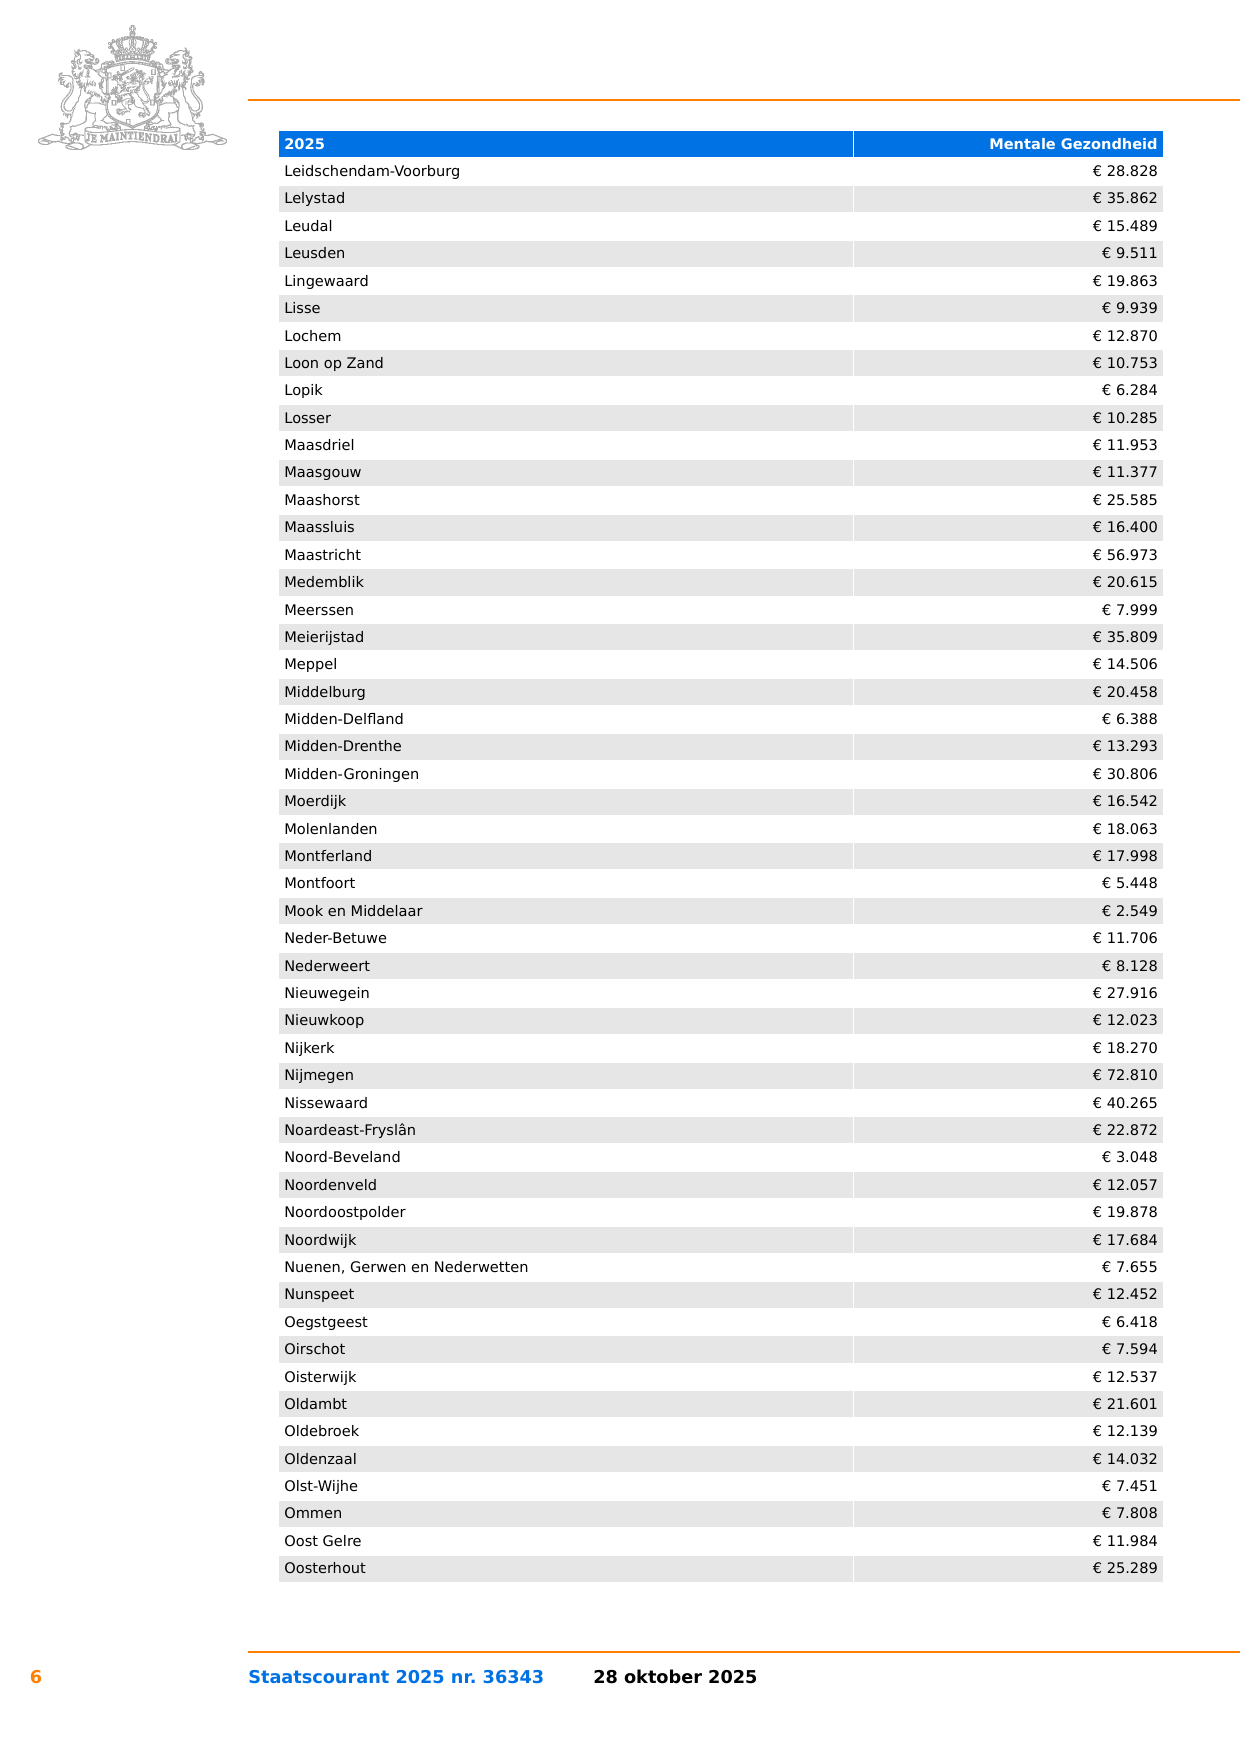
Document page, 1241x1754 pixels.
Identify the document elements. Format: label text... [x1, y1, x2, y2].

table_cell Medemblik [279, 569, 853, 596]
table_cell Nunspeet [279, 1282, 853, 1308]
table_cell Nuenen, Gerwen en Nederwetten [279, 1254, 853, 1281]
table_cell Maasdriel [279, 432, 853, 459]
table_cell € 14.506 [854, 651, 1163, 678]
table_cell Noordwijk [279, 1227, 853, 1253]
table_cell Maashorst [279, 487, 853, 513]
table_cell € 7.594 [854, 1336, 1163, 1363]
table_cell Maassluis [279, 515, 853, 541]
table_cell € 6.284 [854, 378, 1163, 404]
table_cell Oegstgeest [279, 1309, 853, 1335]
table_cell Midden-Drenthe [279, 734, 853, 760]
table_header Mentale Gezondheid [854, 131, 1163, 157]
table_cell € 18.270 [854, 1035, 1163, 1061]
table_cell Oosterhout [279, 1556, 853, 1582]
table_cell Leudal [279, 213, 853, 239]
table_cell € 25.585 [854, 487, 1163, 513]
table_cell Nieuwkoop [279, 1008, 853, 1034]
table_cell Maasgouw [279, 460, 853, 486]
table_cell Meierijstad [279, 624, 853, 650]
table_cell € 19.878 [854, 1199, 1163, 1226]
table_cell € 16.542 [854, 789, 1163, 815]
table_cell Oldebroek [279, 1419, 853, 1445]
table_cell € 12.139 [854, 1419, 1163, 1445]
table_cell € 6.418 [854, 1309, 1163, 1335]
table_cell Mook en Middelaar [279, 898, 853, 924]
table_cell Midden-Delfland [279, 706, 853, 733]
table_cell Moerdijk [279, 789, 853, 815]
table_cell Montferland [279, 843, 853, 869]
table_cell € 7.655 [854, 1254, 1163, 1281]
table_cell € 9.939 [854, 295, 1163, 322]
table_cell Lisse [279, 295, 853, 322]
table_cell Meppel [279, 651, 853, 678]
table_cell Leidschendam-Voorburg [279, 158, 853, 185]
table_cell Loon op Zand [279, 350, 853, 376]
table_cell € 3.048 [854, 1145, 1163, 1171]
table_cell € 11.377 [854, 460, 1163, 486]
table_cell € 14.032 [854, 1446, 1163, 1472]
table_cell € 11.706 [854, 925, 1163, 952]
table_cell € 12.870 [854, 323, 1163, 349]
table_header 2025 [279, 131, 853, 157]
table_cell Nijmegen [279, 1063, 853, 1089]
table_cell € 12.023 [854, 1008, 1163, 1034]
table_cell Maastricht [279, 542, 853, 568]
table_cell Lopik [279, 378, 853, 404]
table_cell Noordenveld [279, 1172, 853, 1198]
table_cell € 16.400 [854, 515, 1163, 541]
table_cell € 11.984 [854, 1528, 1163, 1554]
table_cell € 11.953 [854, 432, 1163, 459]
table_cell Lochem [279, 323, 853, 349]
table_cell € 7.999 [854, 597, 1163, 623]
table_cell € 27.916 [854, 980, 1163, 1007]
table_cell € 40.265 [854, 1090, 1163, 1116]
table_cell € 56.973 [854, 542, 1163, 568]
table_cell € 28.828 [854, 158, 1163, 185]
table_cell Middelburg [279, 679, 853, 705]
table_cell Oldenzaal [279, 1446, 853, 1472]
table_cell Molenlanden [279, 816, 853, 842]
table_cell € 25.289 [854, 1556, 1163, 1582]
table_cell € 15.489 [854, 213, 1163, 239]
table_cell € 7.808 [854, 1501, 1163, 1527]
table_cell Noordoostpolder [279, 1199, 853, 1226]
table_cell Montfoort [279, 871, 853, 897]
table_cell Nijkerk [279, 1035, 853, 1061]
table_cell € 12.537 [854, 1364, 1163, 1390]
table_cell € 7.451 [854, 1473, 1163, 1500]
table_cell € 10.285 [854, 405, 1163, 431]
table_cell € 12.057 [854, 1172, 1163, 1198]
table_cell € 13.293 [854, 734, 1163, 760]
table_cell Olst-Wijhe [279, 1473, 853, 1500]
table_cell € 6.388 [854, 706, 1163, 733]
table_cell Neder-Betuwe [279, 925, 853, 952]
table_cell Oldambt [279, 1391, 853, 1417]
table_cell € 19.863 [854, 268, 1163, 294]
table_cell € 20.615 [854, 569, 1163, 596]
table_cell € 12.452 [854, 1282, 1163, 1308]
table_cell € 10.753 [854, 350, 1163, 376]
table_cell Meerssen [279, 597, 853, 623]
table_cell € 2.549 [854, 898, 1163, 924]
picture [38, 25, 227, 150]
table_cell Noardeast-Fryslân [279, 1117, 853, 1143]
table_cell Losser [279, 405, 853, 431]
table_cell € 9.511 [854, 241, 1163, 267]
table_cell € 18.063 [854, 816, 1163, 842]
table_cell € 17.684 [854, 1227, 1163, 1253]
table_cell Nieuwegein [279, 980, 853, 1007]
table_cell € 20.458 [854, 679, 1163, 705]
table_cell Oisterwijk [279, 1364, 853, 1390]
table_cell Nissewaard [279, 1090, 853, 1116]
table_cell € 5.448 [854, 871, 1163, 897]
table_cell Nederweert [279, 953, 853, 979]
table_cell € 17.998 [854, 843, 1163, 869]
table_cell € 21.601 [854, 1391, 1163, 1417]
table_cell € 35.862 [854, 186, 1163, 212]
table_cell Ommen [279, 1501, 853, 1527]
table_cell Leusden [279, 241, 853, 267]
table_cell € 22.872 [854, 1117, 1163, 1143]
table_cell Midden-Groningen [279, 761, 853, 787]
table_cell € 8.128 [854, 953, 1163, 979]
table_cell Oirschot [279, 1336, 853, 1363]
table_cell € 30.806 [854, 761, 1163, 787]
table_cell € 35.809 [854, 624, 1163, 650]
table_cell Lelystad [279, 186, 853, 212]
table_cell Noord-Beveland [279, 1145, 853, 1171]
table_cell € 72.810 [854, 1063, 1163, 1089]
table_cell Lingewaard [279, 268, 853, 294]
table_cell Oost Gelre [279, 1528, 853, 1554]
